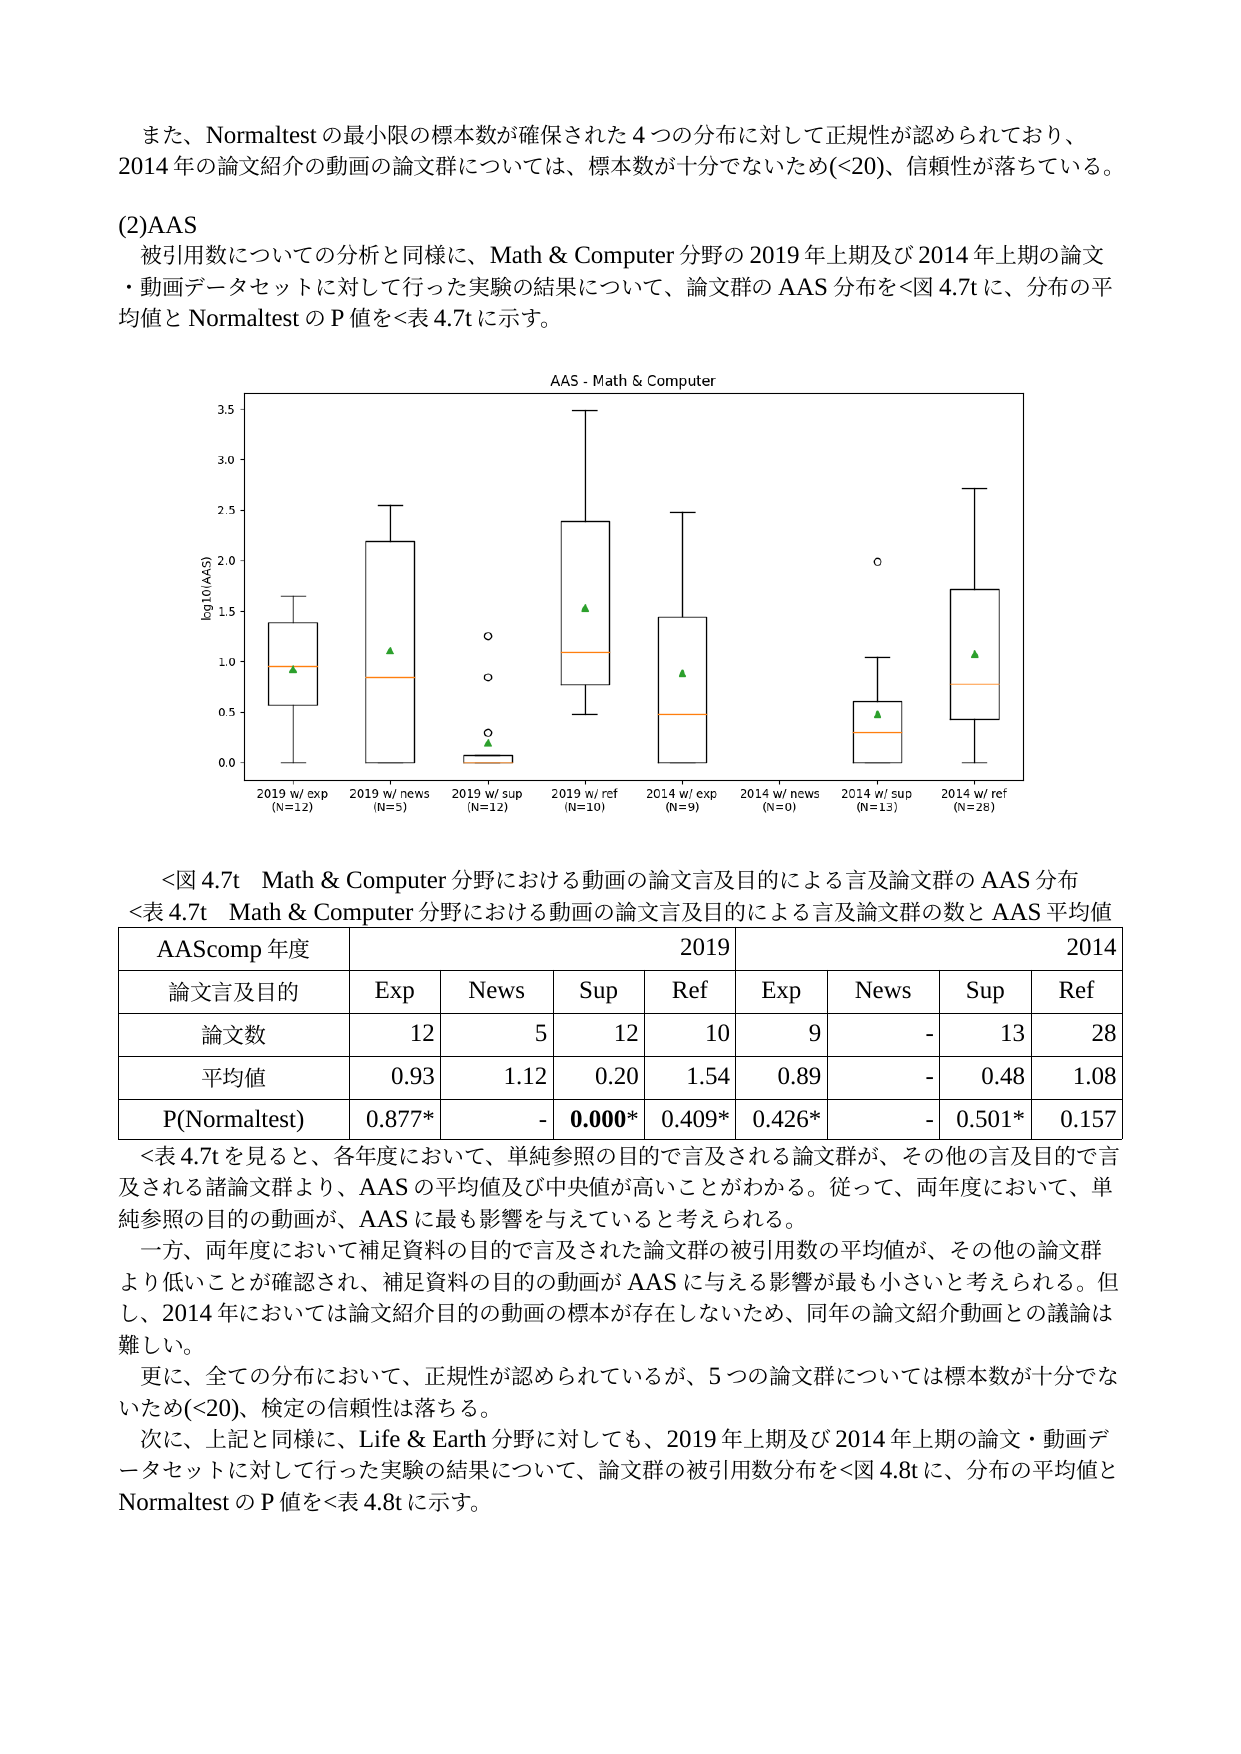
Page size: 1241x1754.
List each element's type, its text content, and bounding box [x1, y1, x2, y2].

table_header 2014 [736, 928, 1122, 969]
table_cell 5 [441, 1014, 553, 1056]
table_cell 平均値 [119, 1057, 349, 1099]
table_cell - [828, 1100, 939, 1139]
text <表4.7tを見ると、各年度において、単純参照の目的で言及される論文群が、その他の言及目的で言及される諸論文群より、AASの平均値及び中央値が高いことがわかる。従って、両年度において、単純参照の目的の動画が、AASに最も影響を与えていると考えられる。 [118, 1140, 1122, 1233]
table_cell News [828, 971, 939, 1013]
table_cell Sup [940, 971, 1031, 1013]
table_cell 10 [645, 1014, 735, 1056]
table_cell Sup [554, 971, 644, 1013]
table_cell 0.89 [736, 1057, 827, 1099]
table_cell 12 [554, 1014, 644, 1056]
picture [118, 332, 1123, 835]
text <表4.7t Math & Computer分野における動画の論文言及目的による言及論文群の数とAAS平均値 [118, 895, 1122, 927]
text また、Normaltestの最小限の標本数が確保された4つの分布に対して正規性が認められており、2014年の論文紹介の動画の論文群については、標本数が十分でないため(<20)、信頼性が落ちている。 [118, 118, 1122, 181]
text <図4.7t Math & Computer分野における動画の論文言及目的による言及論文群のAAS分布 [118, 864, 1122, 895]
text 一方、両年度において補足資料の目的で言及された論文群の被引用数の平均値が、その他の論文群より低いことが確認され、補足資料の目的の動画がAASに与える影響が最も小さいと考えられる。但し、2014年においては論文紹介目的の動画の標本が存在しないため、同年の論文紹介動画との議論は難しい。 [118, 1233, 1122, 1359]
table_cell 13 [940, 1014, 1031, 1056]
text 更に、全ての分布において、正規性が認められているが、5つの論文群については標本数が十分でないため(<20)、検定の信頼性は落ちる。 [118, 1359, 1122, 1422]
table_cell 0.409* [645, 1100, 735, 1139]
table_cell 0.157 [1032, 1100, 1122, 1139]
table_cell Ref [645, 971, 735, 1013]
table_cell - [441, 1100, 553, 1139]
table_cell Ref [1032, 971, 1122, 1013]
table_cell 9 [736, 1014, 827, 1056]
table_cell 1.54 [645, 1057, 735, 1099]
table_cell 論文数 [119, 1014, 349, 1056]
table_cell 0.93 [350, 1057, 440, 1099]
text 被引用数についての分析と同様に、Math & Computer分野の2019年上期及び2014年上期の論文・動画データセットに対して行った実験の結果について、論文群のAAS分布を<図4.7tに、分布の平均値とNormaltestのP値を<表4.7tに示す。 [118, 238, 1122, 332]
table_cell 論文言及目的 [119, 971, 349, 1013]
table_cell Exp [736, 971, 827, 1013]
table_cell News [441, 971, 553, 1013]
table_cell - [828, 1014, 939, 1056]
table_cell - [828, 1057, 939, 1099]
table_cell 12 [350, 1014, 440, 1056]
text 次に、上記と同様に、Life & Earth分野に対しても、2019年上期及び2014年上期の論文・動画データセットに対して行った実験の結果について、論文群の被引用数分布を<図4.8tに、分布の平均値とNormaltestのP値を<表4.8tに示す。 [118, 1422, 1122, 1517]
table_cell 0.000* [554, 1100, 644, 1139]
table_cell P(Normaltest) [119, 1100, 349, 1139]
table_cell 0.426* [736, 1100, 827, 1139]
table_header AAScomp年度 [119, 928, 349, 969]
table_cell 1.08 [1032, 1057, 1122, 1099]
table_cell 0.877* [350, 1100, 440, 1139]
table_cell 0.20 [554, 1057, 644, 1099]
text (2)AAS [118, 210, 1122, 238]
table_cell 0.48 [940, 1057, 1031, 1099]
table_header 2019 [350, 928, 735, 969]
table_cell 28 [1032, 1014, 1122, 1056]
table_cell 0.501* [940, 1100, 1031, 1139]
table_cell Exp [350, 971, 440, 1013]
table_cell 1.12 [441, 1057, 553, 1099]
